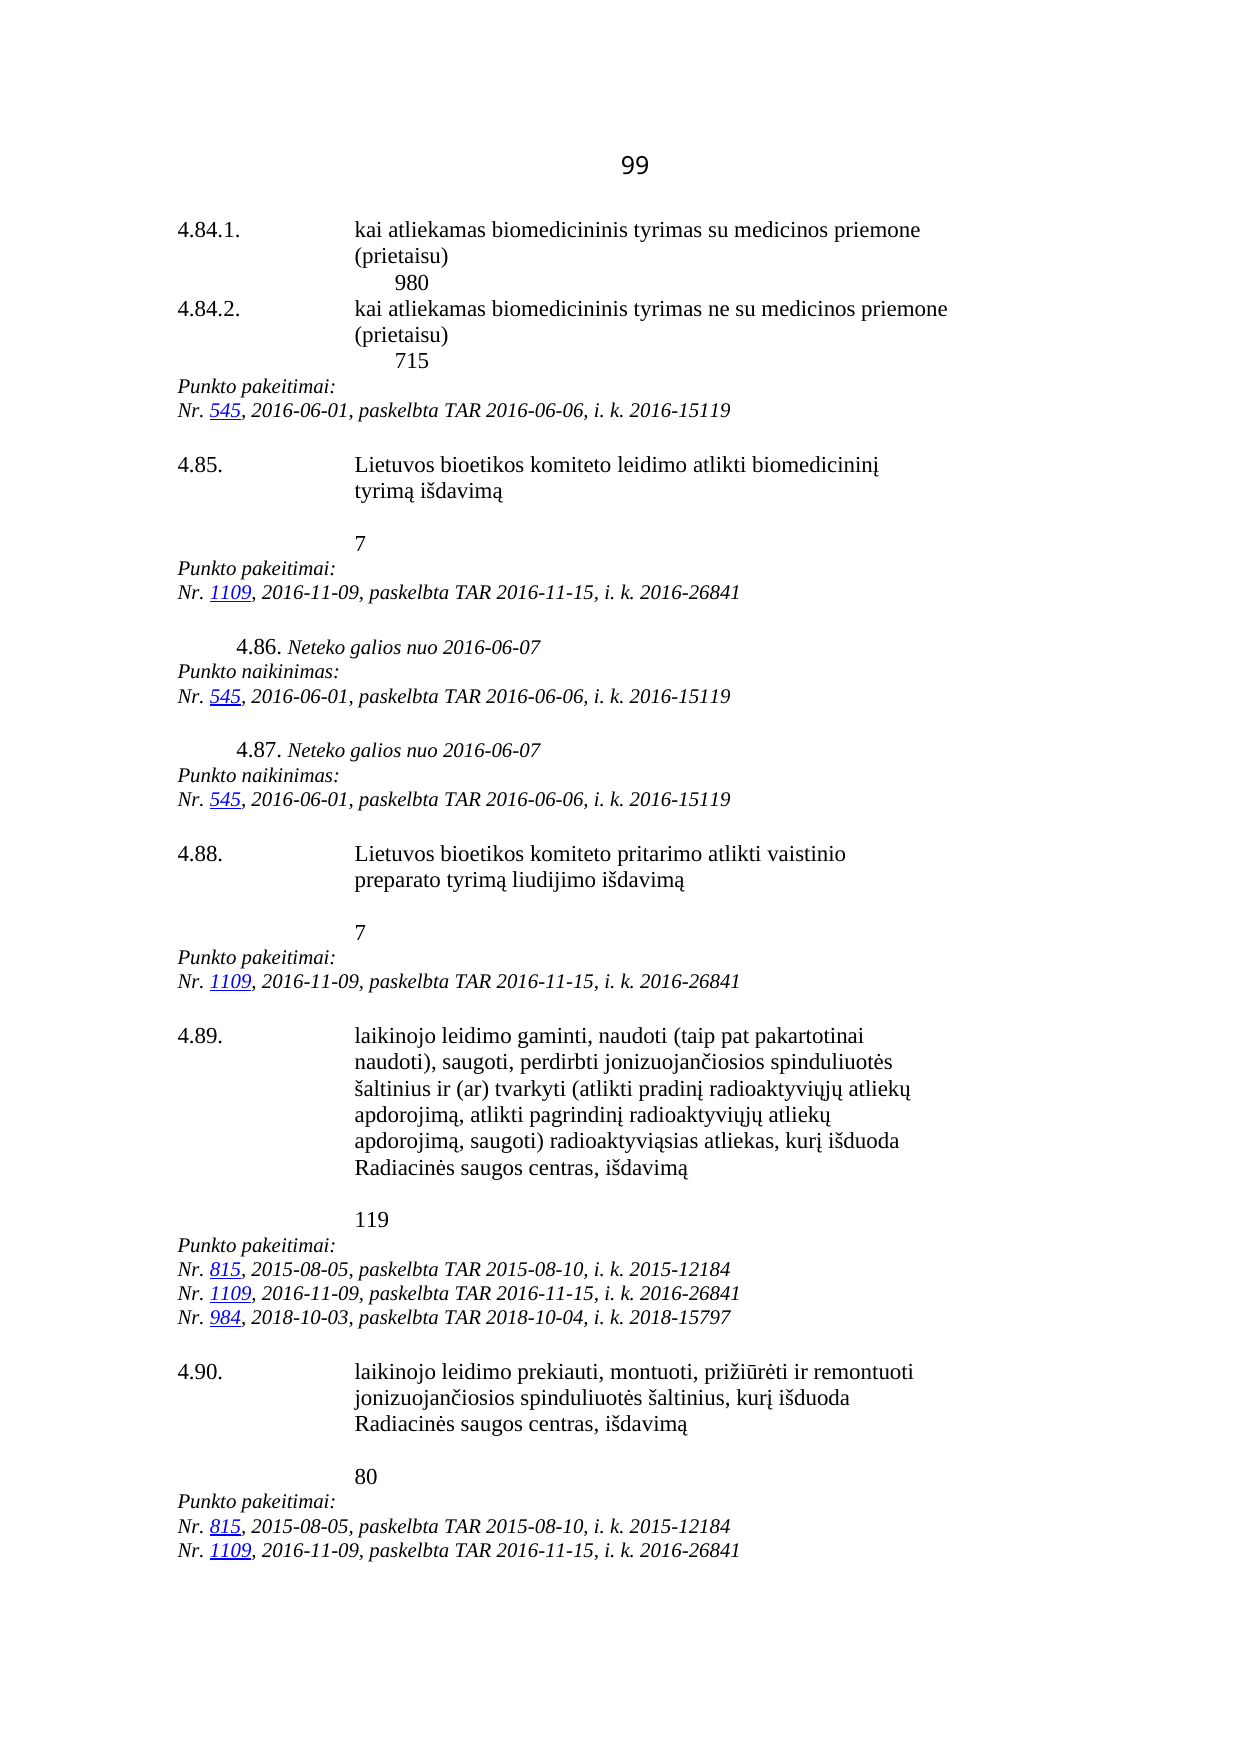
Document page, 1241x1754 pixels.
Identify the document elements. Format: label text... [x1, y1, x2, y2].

text 4.84.2. kai atliekamas biomedicininis tyrimas ne su medicinos priemone (prietaisu) 715 [177, 295, 975, 374]
text 4.84.1. kai atliekamas biomedicininis tyrimas su medicinos priemone (prietaisu) 980 [177, 216, 975, 295]
text Punkto pakeitimai: [177, 1233, 1093, 1257]
text Nr. 1109, 2016-11-09, paskelbta TAR 2016-11-15, i. k. 2016-26841 [177, 1538, 1093, 1562]
text Punkto pakeitimai: [177, 556, 1093, 580]
text Nr. 815, 2015-08-05, paskelbta TAR 2015-08-10, i. k. 2015-12184 [177, 1257, 1093, 1281]
text Nr. 1109, 2016-11-09, paskelbta TAR 2016-11-15, i. k. 2016-26841 [177, 969, 1093, 993]
text Nr. 545, 2016-06-01, paskelbta TAR 2016-06-06, i. k. 2016-15119 [177, 683, 1093, 708]
text 4.90. laikinojo leidimo prekiauti, montuoti, prižiūrėti ir remontuoti jonizuojančiosios spinduliuotės šaltinius, kurį išduoda Radiacinės saugos centras, išdavimą 80 [177, 1358, 916, 1489]
text Punkto pakeitimai: [177, 1489, 1093, 1513]
text tyrimą išdavimą 7 [354, 477, 892, 556]
text 4.88. Lietuvos bioetikos komiteto pritarimo atlikti vaistinio [177, 839, 892, 866]
text Punkto pakeitimai: [177, 945, 1093, 969]
text Nr. 1109, 2016-11-09, paskelbta TAR 2016-11-15, i. k. 2016-26841 [177, 580, 1093, 604]
text 4.86. Neteko galios nuo 2016-06-07 [177, 633, 1093, 659]
text 4.89. laikinojo leidimo gaminti, naudoti (taip pat pakartotinai naudoti), saugoti, perdirbti jonizuojančiosios spinduliuotės šaltinius ir (ar) tvarkyti (atlikti pradinį radioaktyviųjų atliekų apdorojimą, atlikti pagrindinį radioaktyviųjų atliekų apdorojimą, saugoti) radioaktyviąsias atliekas, kurį išduoda Radiacinės saugos centras, išdavimą 119 [177, 1022, 916, 1233]
text preparato tyrimą liudijimo išdavimą 7 [354, 866, 892, 945]
text Nr. 815, 2015-08-05, paskelbta TAR 2015-08-10, i. k. 2015-12184 [177, 1513, 1093, 1538]
text Nr. 545, 2016-06-01, paskelbta TAR 2016-06-06, i. k. 2016-15119 [177, 398, 1093, 422]
text Nr. 545, 2016-06-01, paskelbta TAR 2016-06-06, i. k. 2016-15119 [177, 787, 1093, 811]
text Punkto naikinimas: [177, 659, 1093, 683]
text 4.85. Lietuvos bioetikos komiteto leidimo atlikti biomedicininį [177, 451, 892, 477]
text Nr. 1109, 2016-11-09, paskelbta TAR 2016-11-15, i. k. 2016-26841 [177, 1281, 1093, 1305]
text 4.87. Neteko galios nuo 2016-06-07 [177, 736, 1093, 763]
text Nr. 984, 2018-10-03, paskelbta TAR 2018-10-04, i. k. 2018-15797 [177, 1305, 1093, 1329]
text Punkto naikinimas: [177, 763, 1093, 787]
text Punkto pakeitimai: [177, 374, 1093, 398]
